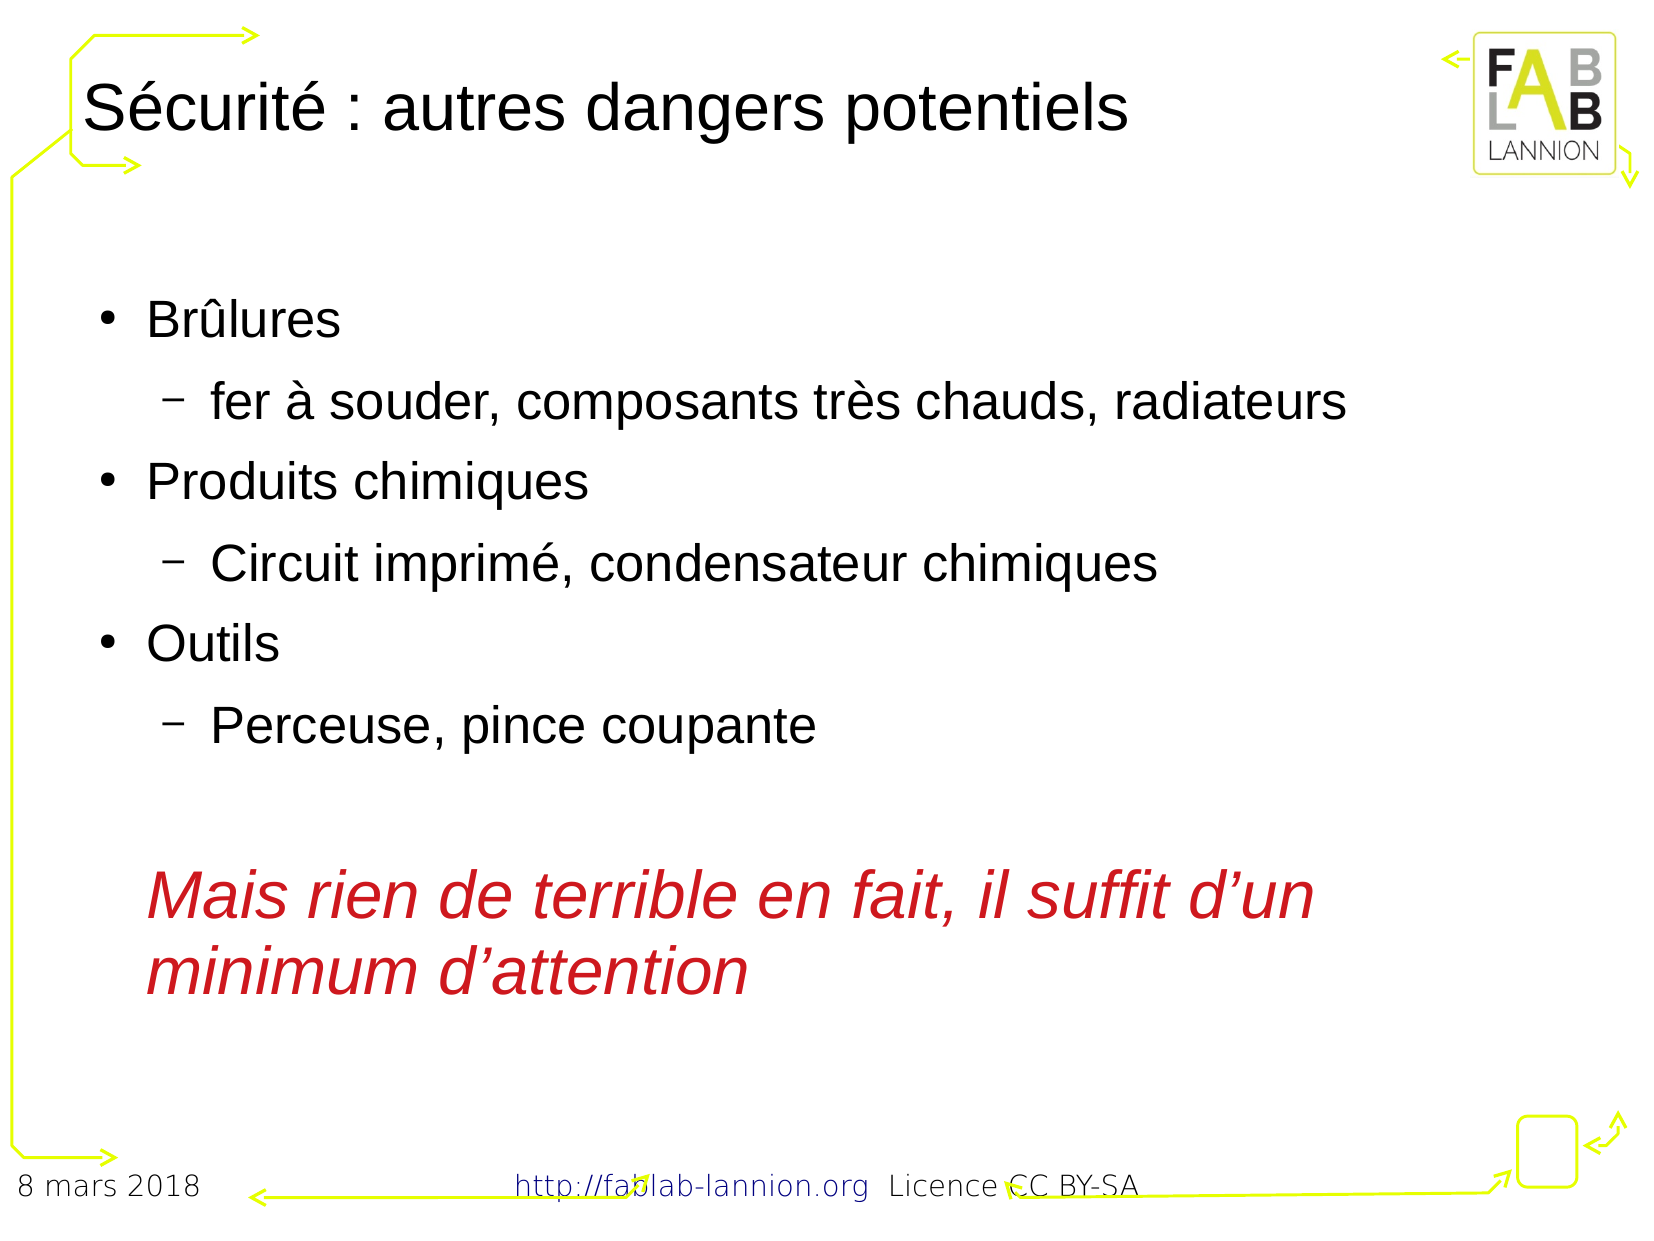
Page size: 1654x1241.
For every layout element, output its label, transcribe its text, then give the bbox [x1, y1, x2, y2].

picture [1470, 29, 1619, 178]
title Sécurité : autres dangers potentiels [82, 49, 1441, 166]
list Brûlures fer à souder, composants très chauds, radiateurs Produits chimiques Circuit imprimé, condensateur chimiques Outils Perceuse, pince coupante Mais rien de terrible en fait, il suffit d’un minimum d’attention [82, 290, 1571, 1010]
